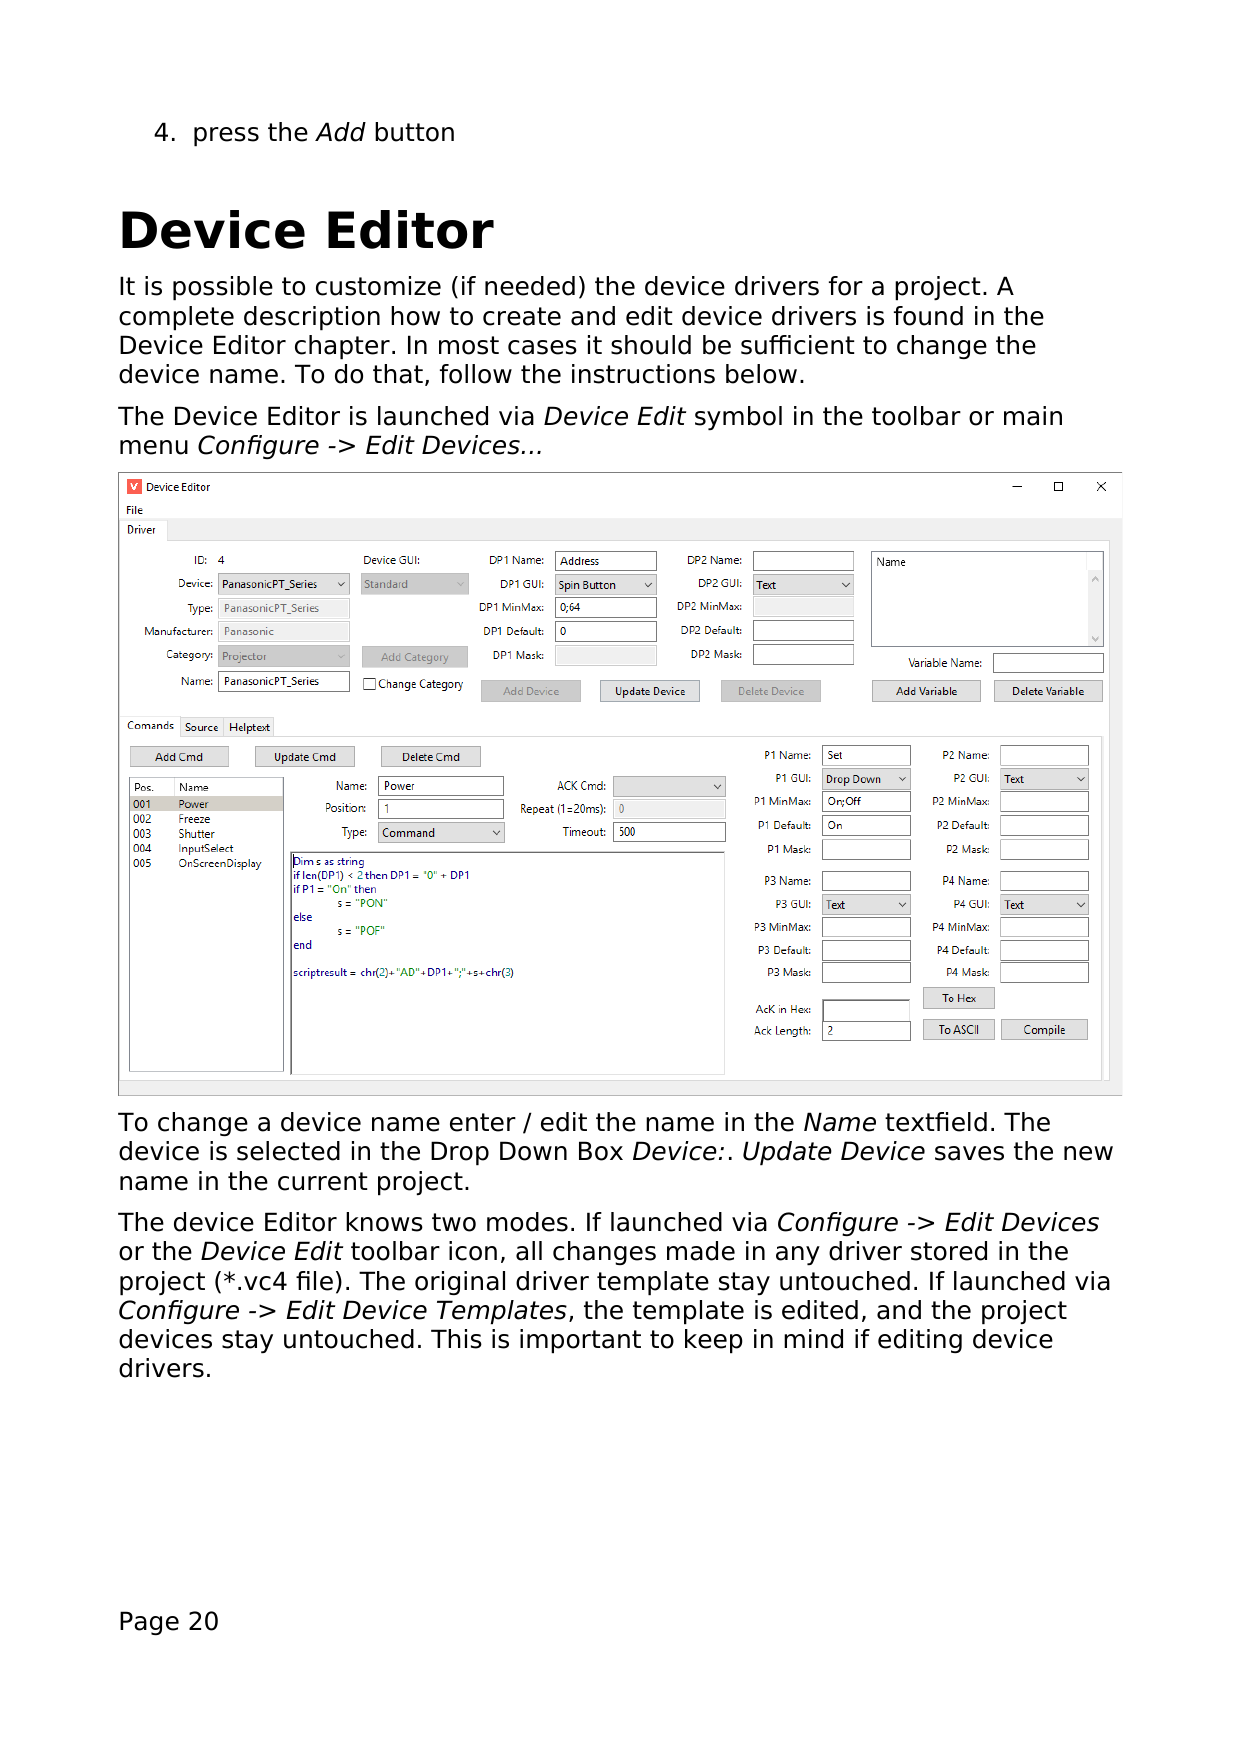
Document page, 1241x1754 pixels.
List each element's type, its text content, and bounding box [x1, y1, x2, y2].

subtitle Device Editor [118, 202, 1122, 260]
picture [118, 472, 1123, 1096]
text The device Editor knows two modes. If launched via Configure -> Edit Devices or the Device Edit toolbar icon, all changes made in any driver stored in the project (*.vc4 file). The original driver template stay untouched. If launched via Configure -> Edit Device Templates, the template is edited, and the project devices stay untouched. This is important to keep in mind if editing device drivers. [118, 1208, 1122, 1383]
text It is possible to customize (if needed) the device drivers for a project. A complete description how to create and edit device drivers is found in the Device Editor chapter. In most cases it should be sufficient to change the device name. To do that, follow the instructions below. [118, 272, 1122, 389]
list press the Add button [177, 118, 1122, 147]
text The Device Editor is launched via Device Edit symbol in the toolbar or main menu Configure -> Edit Devices... [118, 402, 1122, 460]
text To change a device name enter / edit the name in the Name textfield. The device is selected in the Drop Down Box Device:. Update Device saves the new name in the current project. [118, 1108, 1122, 1196]
